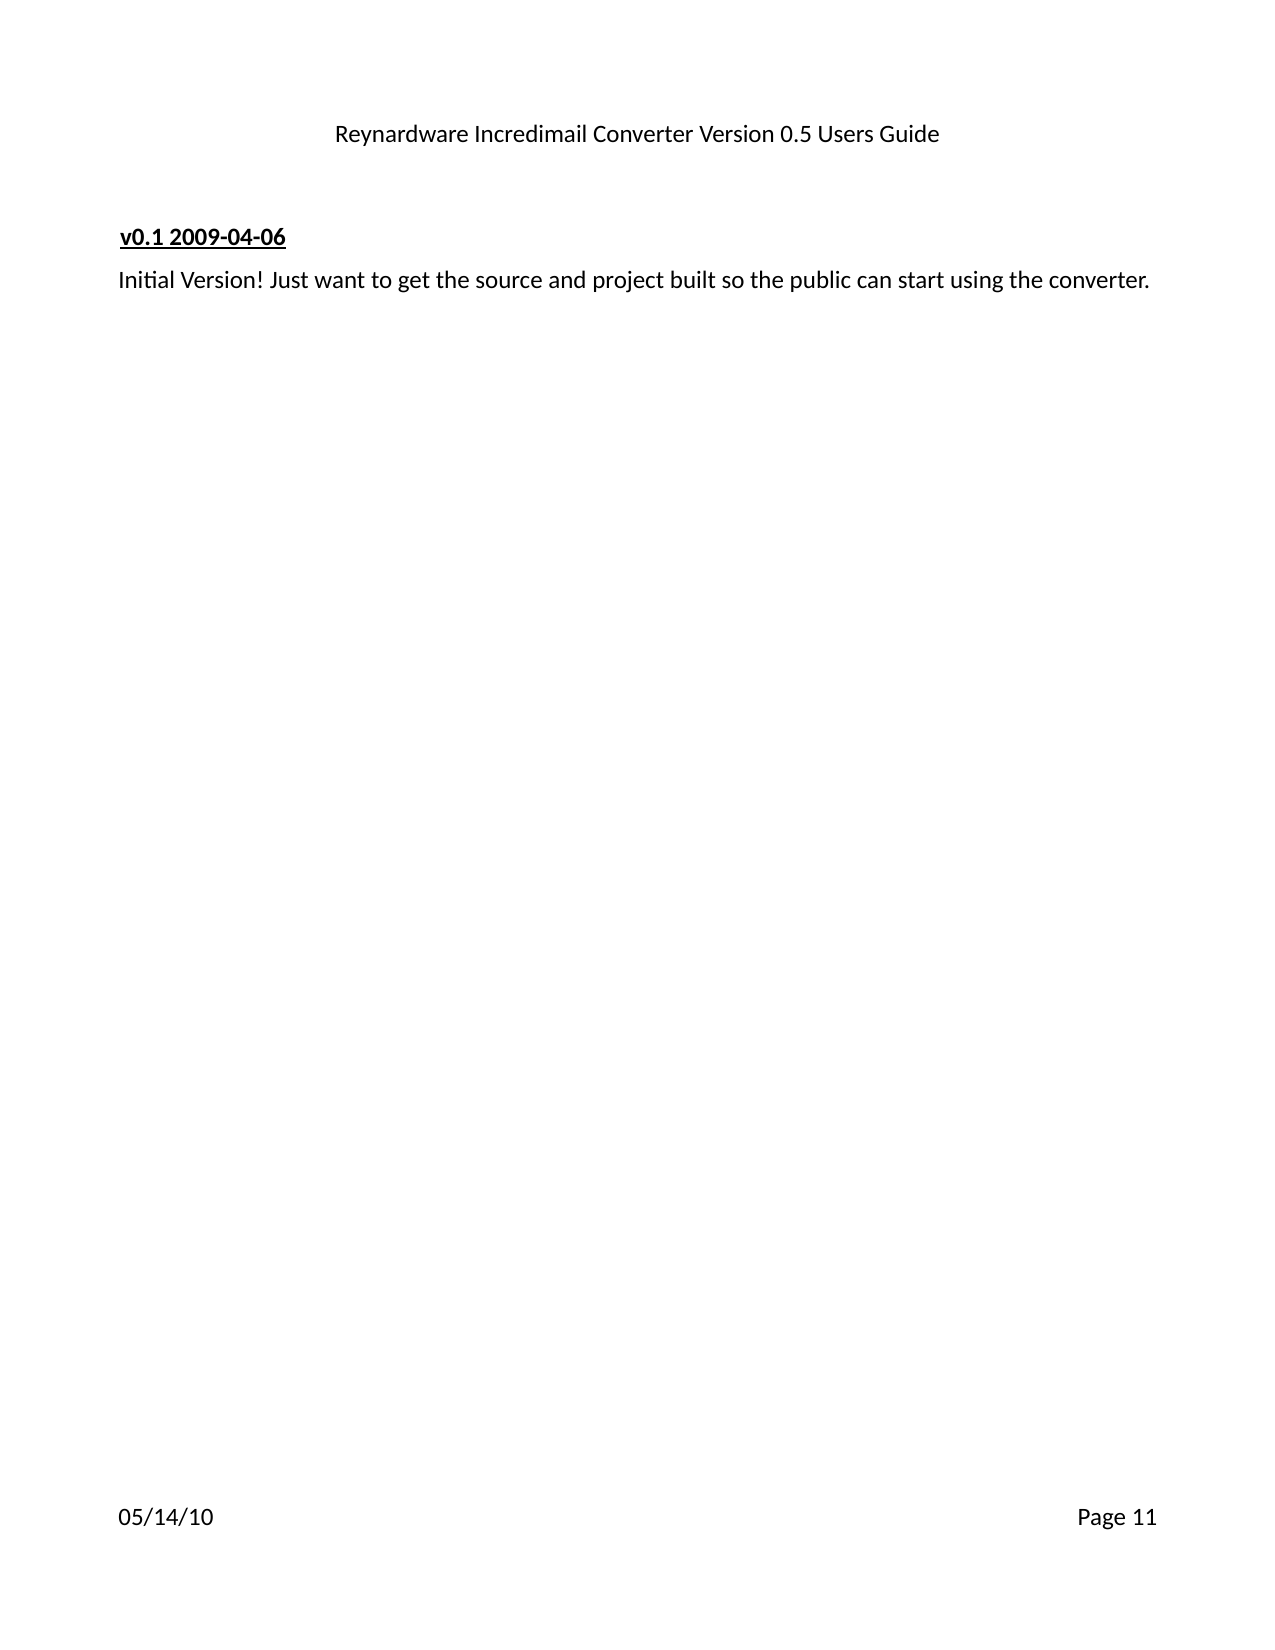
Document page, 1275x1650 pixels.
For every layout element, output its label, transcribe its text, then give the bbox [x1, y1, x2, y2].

text Initial Version! Just want to get the source and project built so the public can start using the converter. [118, 264, 1157, 295]
text v0.1 2009-04-06 [118, 221, 1157, 252]
